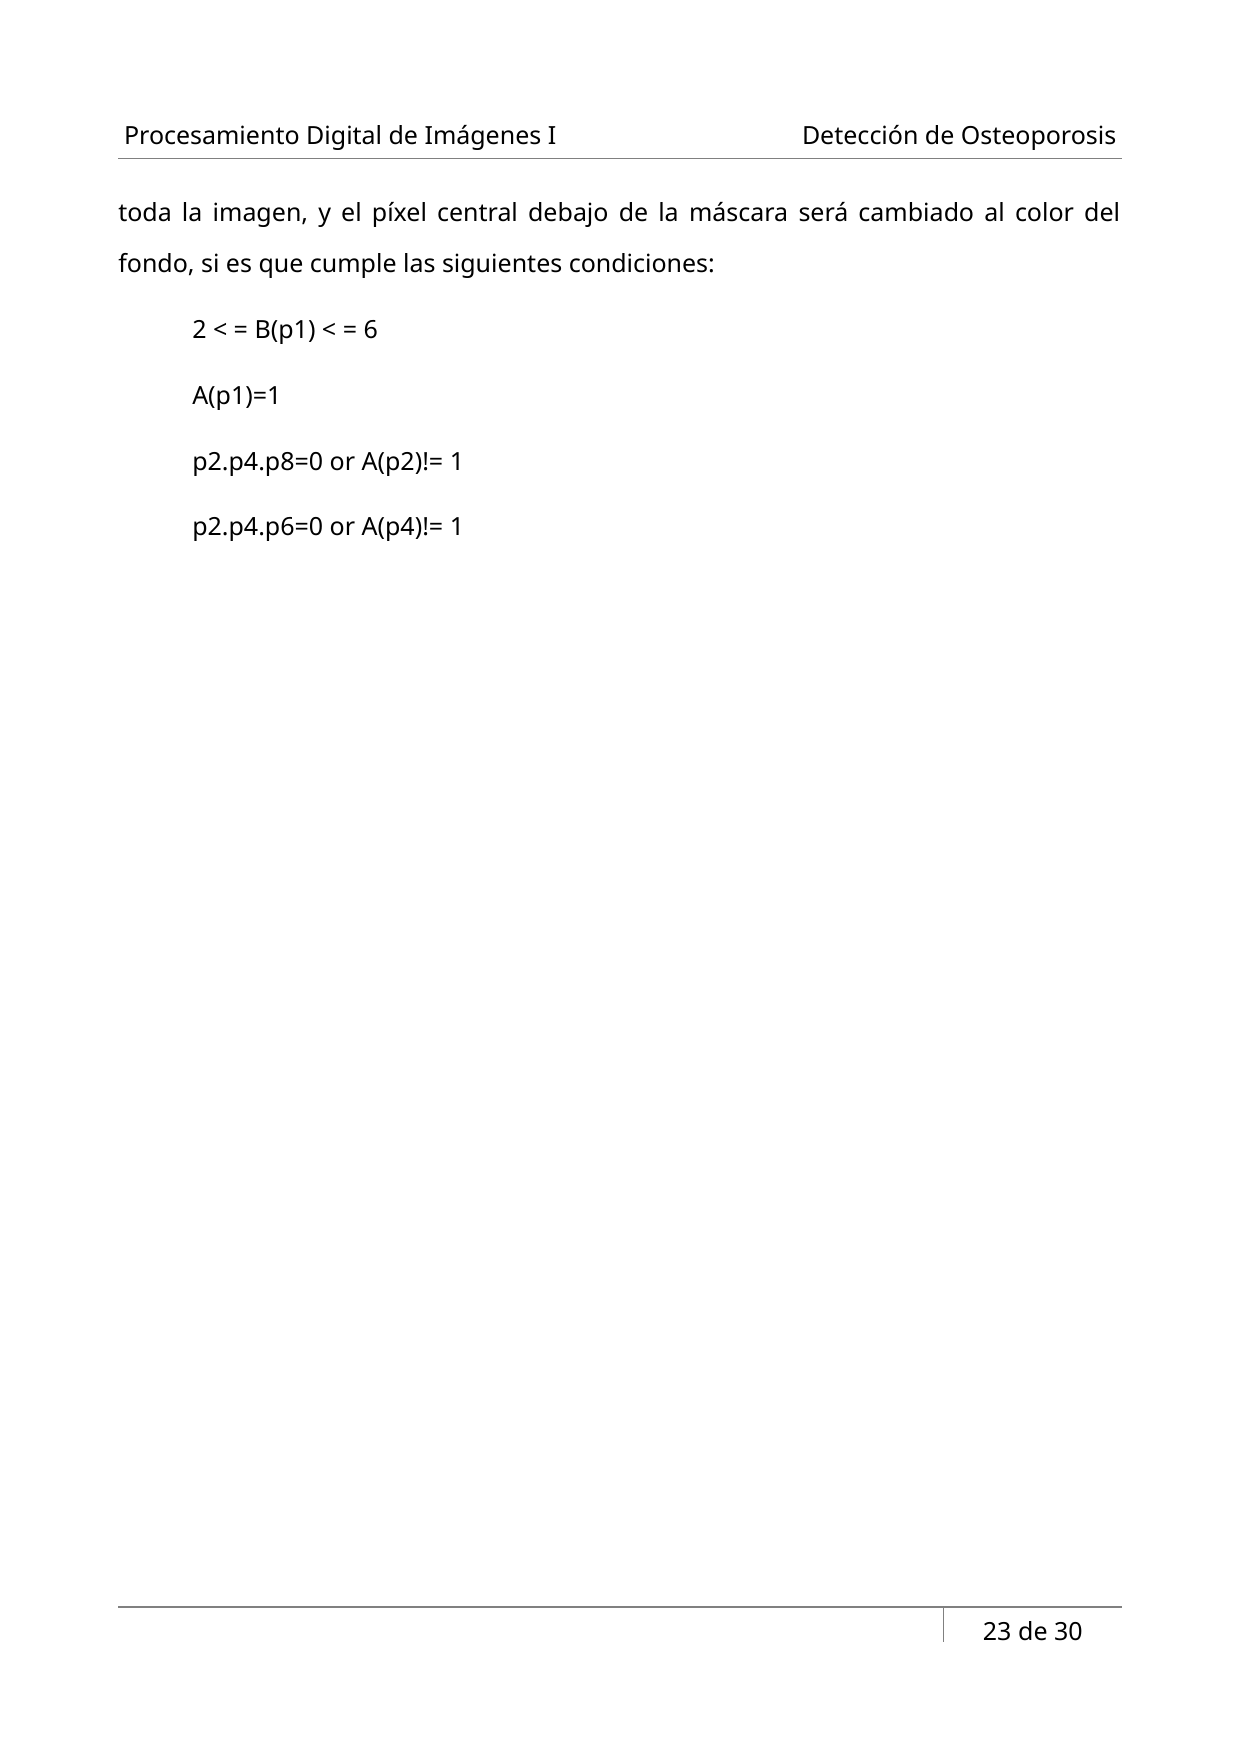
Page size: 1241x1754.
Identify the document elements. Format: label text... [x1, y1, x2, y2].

text p2.p4.p8=0 or A(p2)!= 1 [118, 443, 1122, 477]
text toda la imagen, y el píxel central debajo de la máscara será cambiado al color del fondo, si es que cumple las siguientes condiciones: [118, 195, 1122, 280]
text p2.p4.p6=0 or A(p4)!= 1 [118, 509, 1122, 543]
text A(p1)=1 [118, 377, 1122, 411]
text 2 < = B(p1) < = 6 [118, 312, 1122, 346]
